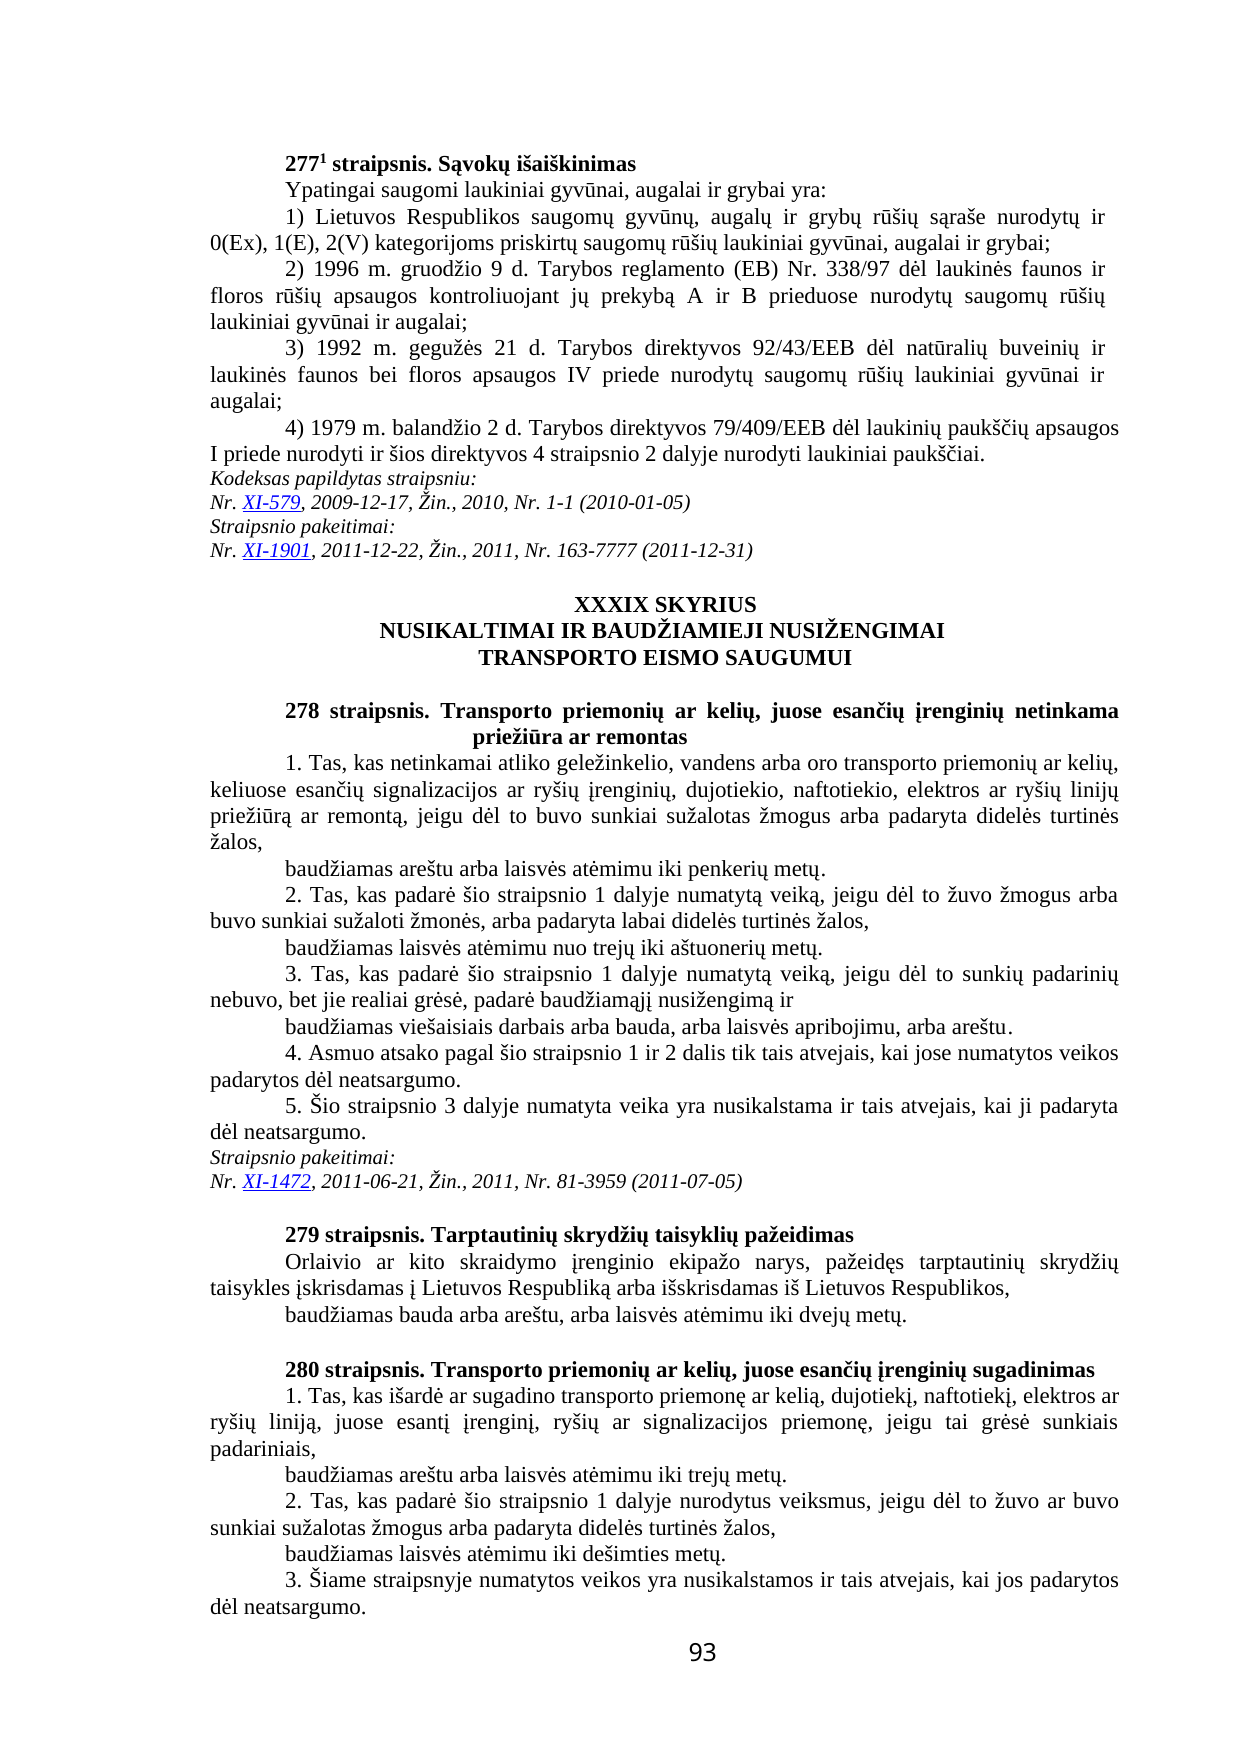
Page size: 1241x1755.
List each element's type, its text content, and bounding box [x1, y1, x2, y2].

text NUSIKALTIMAI IR BAUDŽIAMIEJI NUSIŽENGIMAI TRANSPORTO EISMO SAUGUMUI [210, 618, 1120, 670]
text 279 straipsnis. Tarptautinių skrydžių taisyklių pažeidimas [210, 1222, 1120, 1248]
text Nr. XI-1901, 2011-12-22, Žin., 2011, Nr. 163-7777 (2011-12-31) [210, 538, 1120, 562]
text baudžiamas areštu arba laisvės atėmimu iki trejų metų. [210, 1461, 1120, 1487]
text baudžiamas bauda arba areštu, arba laisvės atėmimu iki dvejų metų. [210, 1301, 1120, 1327]
text 3) 1992 m. gegužės 21 d. Tarybos direktyvos 92/43/EEB dėl natūralių buveinių ir laukinės faunos bei floros apsaugos IV priede nurodytų saugomų rūšių laukiniai gyvūnai ir augalai; [210, 334, 1106, 413]
text 2771 straipsnis. Sąvokų išaiškinimas [210, 150, 1106, 176]
text 278 straipsnis. Transporto priemonių ar kelių, juose esančių įrenginių netinkama priežiūra ar remontas [285, 697, 1120, 749]
text Orlaivio ar kito skraidymo įrenginio ekipažo narys, pažeidęs tarptautinių skrydžių taisykles įskrisdamas į Lietuvos Respubliką arba išskrisdamas iš Lietuvos Respublikos, [210, 1248, 1120, 1301]
text 1) Lietuvos Respublikos saugomų gyvūnų, augalų ir grybų rūšių sąraše nurodytų ir 0(Ex), 1(E), 2(V) kategorijoms priskirtų saugomų rūšių laukiniai gyvūnai, augalai ir grybai; [210, 203, 1106, 255]
text 3. Tas, kas padarė šio straipsnio 1 dalyje numatytą veiką, jeigu dėl to sunkių padarinių nebuvo, bet jie realiai grėsė, padarė baudžiamąjį nusižengimą ir [210, 960, 1120, 1013]
text Straipsnio pakeitimai: [210, 1145, 1120, 1169]
text XXXIX SKYRIUS [210, 591, 1120, 618]
text baudžiamas viešaisiais darbais arba bauda, arba laisvės apribojimu, arba areštu. [210, 1013, 1120, 1039]
text 5. Šio straipsnio 3 dalyje numatyta veika yra nusikalstama ir tais atvejais, kai ji padaryta dėl neatsargumo. [210, 1092, 1120, 1145]
text 2) 1996 m. gruodžio 9 d. Tarybos reglamento (EB) Nr. 338/97 dėl laukinės faunos ir floros rūšių apsaugos kontroliuojant jų prekybą A ir B prieduose nurodytų saugomų rūšių laukiniai gyvūnai ir augalai; [210, 255, 1106, 334]
text Nr. XI-1472, 2011-06-21, Žin., 2011, Nr. 81-3959 (2011-07-05) [210, 1169, 1120, 1193]
text 4. Asmuo atsako pagal šio straipsnio 1 ir 2 dalis tik tais atvejais, kai jose numatytos veikos padarytos dėl neatsargumo. [210, 1039, 1120, 1092]
text 1. Tas, kas išardė ar sugadino transporto priemonę ar kelią, dujotiekį, naftotiekį, elektros ar ryšių liniją, juose esantį įrenginį, ryšių ar signalizacijos priemonę, jeigu tai grėsė sunkiais padariniais, [210, 1382, 1120, 1461]
text 2. Tas, kas padarė šio straipsnio 1 dalyje numatytą veiką, jeigu dėl to žuvo žmogus arba buvo sunkiai sužaloti žmonės, arba padaryta labai didelės turtinės žalos, [210, 881, 1120, 934]
text 1. Tas, kas netinkamai atliko geležinkelio, vandens arba oro transporto priemonių ar kelių, keliuose esančių signalizacijos ar ryšių įrenginių, dujotiekio, naftotiekio, elektros ar ryšių linijų priežiūrą ar remontą, jeigu dėl to buvo sunkiai sužalotas žmogus arba padaryta didelės turtinės žalos, [210, 749, 1120, 855]
text Ypatingai saugomi laukiniai gyvūnai, augalai ir grybai yra: [210, 176, 1106, 203]
text Nr. XI-579, 2009-12-17, Žin., 2010, Nr. 1-1 (2010-01-05) [210, 490, 1120, 514]
text 4) 1979 m. balandžio 2 d. Tarybos direktyvos 79/409/EEB dėl laukinių paukščių apsaugos I priede nurodyti ir šios direktyvos 4 straipsnio 2 dalyje nurodyti laukiniai paukščiai. [210, 413, 1120, 466]
text 2. Tas, kas padarė šio straipsnio 1 dalyje nurodytus veiksmus, jeigu dėl to žuvo ar buvo sunkiai sužalotas žmogus arba padaryta didelės turtinės žalos, [210, 1487, 1120, 1540]
text Kodeksas papildytas straipsniu: [210, 466, 1120, 490]
text baudžiamas areštu arba laisvės atėmimu iki penkerių metų. [210, 855, 1120, 881]
text baudžiamas laisvės atėmimu iki dešimties metų. [210, 1540, 1120, 1567]
text Straipsnio pakeitimai: [210, 514, 1120, 538]
text 280 straipsnis. Transporto priemonių ar kelių, juose esančių įrenginių sugadinimas [285, 1356, 1120, 1382]
text 3. Šiame straipsnyje numatytos veikos yra nusikalstamos ir tais atvejais, kai jos padarytos dėl neatsargumo. [210, 1567, 1120, 1619]
text baudžiamas laisvės atėmimu nuo trejų iki aštuonerių metų. [210, 934, 1120, 960]
